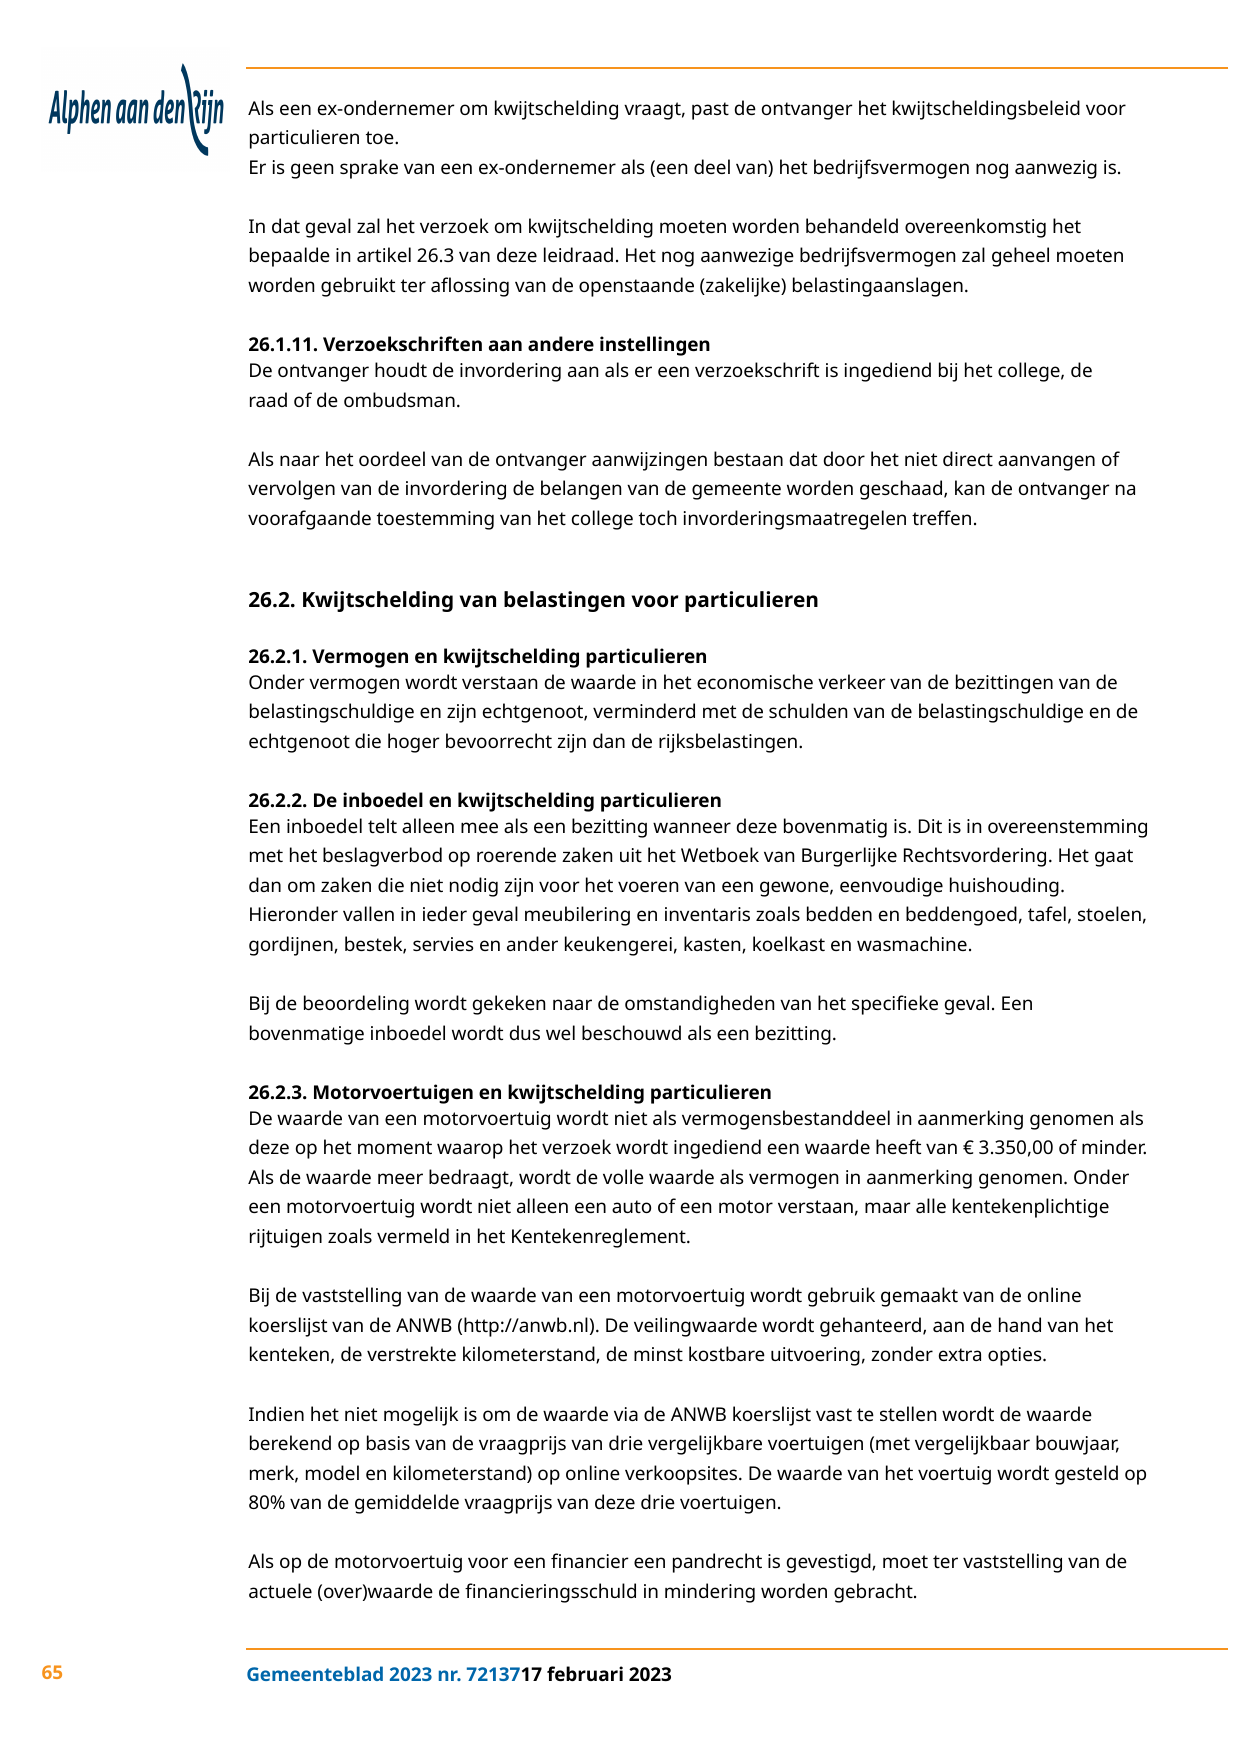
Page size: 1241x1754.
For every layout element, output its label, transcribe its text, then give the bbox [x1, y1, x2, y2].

text Onder vermogen wordt verstaan de waarde in het economische verkeer van de bezittingen van de [248, 669, 1152, 694]
text In dat geval zal het verzoek om kwijtschelding moeten worden behandeld overeenkomstig het [248, 213, 1152, 239]
text Als een ex-ondernemer om kwijtschelding vraagt, past de ontvanger het kwijtscheldingsbeleid voor [248, 95, 1152, 121]
text Als naar het oordeel van de ontvanger aanwijzingen bestaan dat door het niet direct aanvangen of [248, 446, 1152, 472]
text vervolgen van de invordering de belangen van de gemeente worden geschaad, kan de ontvanger na voorafgaande toestemming van het college toch invorderingsmaatregelen treffen. [248, 476, 1152, 531]
text belastingschuldige en zijn echtgenoot, verminderd met de schulden van de belastingschuldige en de echtgenoot die hoger bevoorrecht zijn dan de rijksbelastingen. [248, 698, 1152, 754]
text particulieren toe. [248, 124, 1152, 150]
text bepaalde in artikel 26.3 van deze leidraad. Het nog aanwezige bedrijfsvermogen zal geheel moeten [248, 243, 1152, 268]
text deze op het moment waarop het verzoek wordt ingediend een waarde heeft van € 3.350,00 of minder. [248, 1134, 1152, 1160]
text Indien het niet mogelijk is om de waarde via de ANWB koerslijst vast te stellen wordt de waarde berekend op basis van de vraagprijs van drie vergelijkbare voertuigen (met vergelijkbaar bouwjaar, merk, model en kilometerstand) op online verkoopsites. De waarde van het voertuig wordt gesteld op 80% van de gemiddelde vraagprijs van deze drie voertuigen. [248, 1401, 1152, 1515]
text Een inboedel telt alleen mee als een bezitting wanneer deze bovenmatig is. Dit is in overeenstemming met het beslagverbod op roerende zaken uit het Wetboek van Burgerlijke Rechtsvordering. Het gaat dan om zaken die niet nodig zijn voor het voeren van een gewone, eenvoudige huishouding. Hieronder vallen in ieder geval meubilering en inventaris zoals bedden en beddengoed, tafel, stoelen, gordijnen, bestek, servies en ander keukengerei, kasten, koelkast en wasmachine. [248, 813, 1152, 957]
text 26.2.3. Motorvoertuigen en kwijtschelding particulieren [248, 1079, 1152, 1105]
text raad of de ombudsman. [248, 387, 1152, 412]
text 26.2. Kwijtschelding van belastingen voor particulieren [248, 585, 1152, 613]
text 26.2.1. Vermogen en kwijtschelding particulieren [248, 643, 1152, 669]
text Als de waarde meer bedraagt, wordt de volle waarde als vermogen in aanmerking genomen. Onder een motorvoertuig wordt niet alleen een auto of een motor verstaan, maar alle kentekenplichtige rijtuigen zoals vermeld in het Kentekenreglement. [248, 1164, 1152, 1249]
text 26.1.11. Verzoekschriften aan andere instellingen [248, 331, 1152, 357]
text Er is geen sprake van een ex-ondernemer als (een deel van) het bedrijfsvermogen nog aanwezig is. [248, 154, 1152, 180]
text Bij de vaststelling van de waarde van een motorvoertuig wordt gebruik gemaakt van de online koerslijst van de ANWB (http://anwb.nl). De veilingwaarde wordt gehanteerd, aan de hand van het kenteken, de verstrekte kilometerstand, de minst kostbare uitvoering, zonder extra opties. [248, 1282, 1152, 1367]
text 26.2.2. De inboedel en kwijtschelding particulieren [248, 787, 1152, 813]
picture [41, 47, 231, 172]
text De waarde van een motorvoertuig wordt niet als vermogensbestanddeel in aanmerking genomen als [248, 1105, 1152, 1131]
text worden gebruikt ter aflossing van de openstaande (zakelijke) belastingaanslagen. [248, 272, 1152, 298]
text Bij de beoordeling wordt gekeken naar de omstandigheden van het specifieke geval. Een bovenmatige inboedel wordt dus wel beschouwd als een bezitting. [248, 990, 1152, 1046]
text De ontvanger houdt de invordering aan als er een verzoekschrift is ingediend bij het college, de [248, 357, 1152, 383]
text Als op de motorvoertuig voor een financier een pandrecht is gevestigd, moet ter vaststelling van de actuele (over)waarde de financieringsschuld in mindering worden gebracht. [248, 1549, 1152, 1604]
